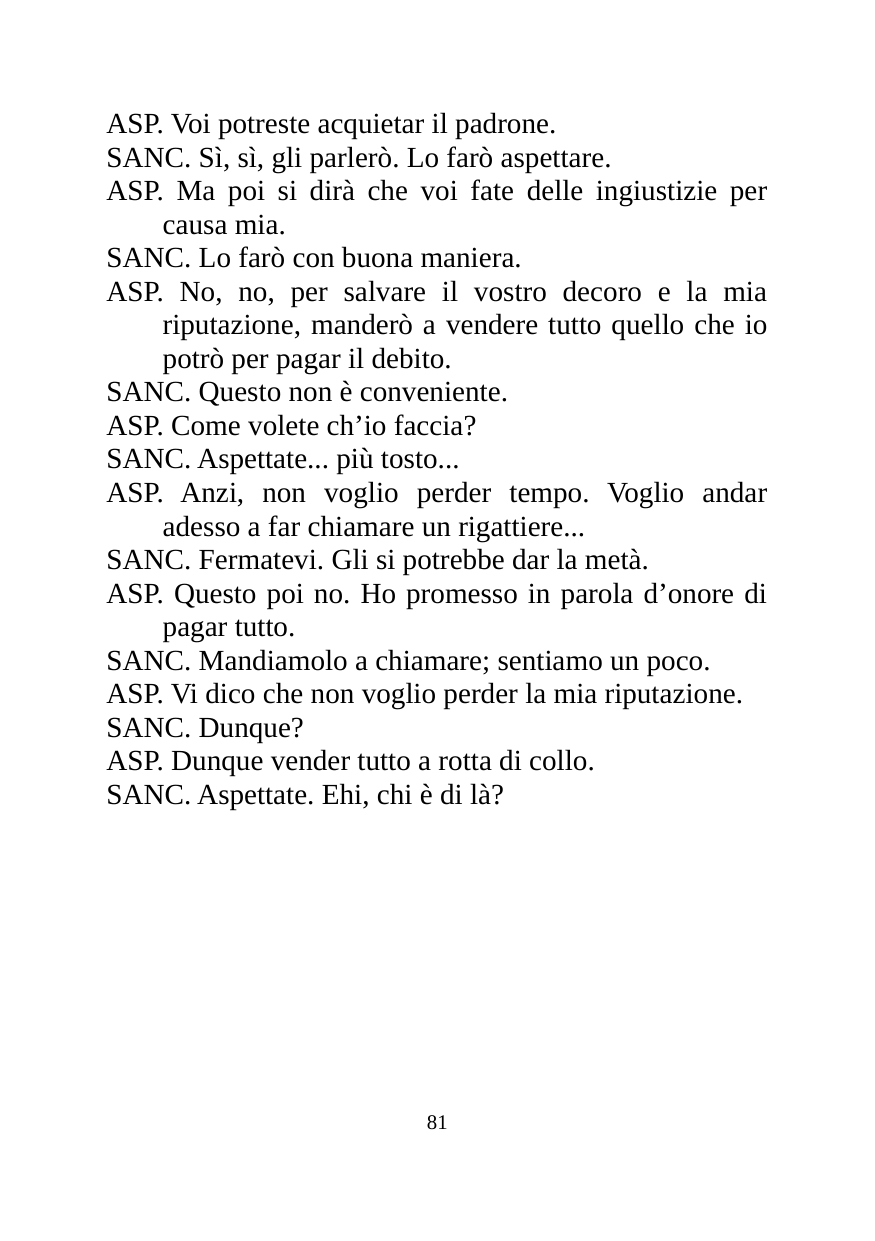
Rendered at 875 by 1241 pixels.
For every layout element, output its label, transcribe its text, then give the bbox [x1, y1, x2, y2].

text SANC. Sì, sì, gli parlerò. Lo farò aspettare. [106, 140, 768, 173]
text SANC. Questo non è conveniente. [106, 374, 768, 408]
text ASP. Anzi, non voglio perder tempo. Voglio andar adesso a far chiamare un rigattiere... [106, 475, 768, 542]
text SANC. Aspettate... più tosto... [106, 442, 768, 475]
text ASP. Questo poi no. Ho promesso in parola d’onore di pagar tutto. [106, 576, 768, 643]
text ASP. Ma poi si dirà che voi fate delle ingiustizie per causa mia. [106, 173, 768, 240]
text ASP. Vi dico che non voglio perder la mia riputazione. [106, 676, 768, 710]
text ASP. No, no, per salvare il vostro decoro e la mia riputazione, manderò a vendere tutto quello che io potrò per pagar il debito. [106, 274, 768, 374]
text ASP. Voi potreste acquietar il padrone. [106, 106, 768, 140]
text SANC. Dunque? [106, 710, 768, 743]
text SANC. Fermatevi. Gli si potrebbe dar la metà. [106, 542, 768, 576]
text SANC. Aspettate. Ehi, chi è di là? [106, 777, 768, 811]
text ASP. Come volete ch’io faccia? [106, 408, 768, 442]
text ASP. Dunque vender tutto a rotta di collo. [106, 743, 768, 777]
text SANC. Lo farò con buona maniera. [106, 240, 768, 274]
text SANC. Mandiamolo a chiamare; sentiamo un poco. [106, 643, 768, 676]
